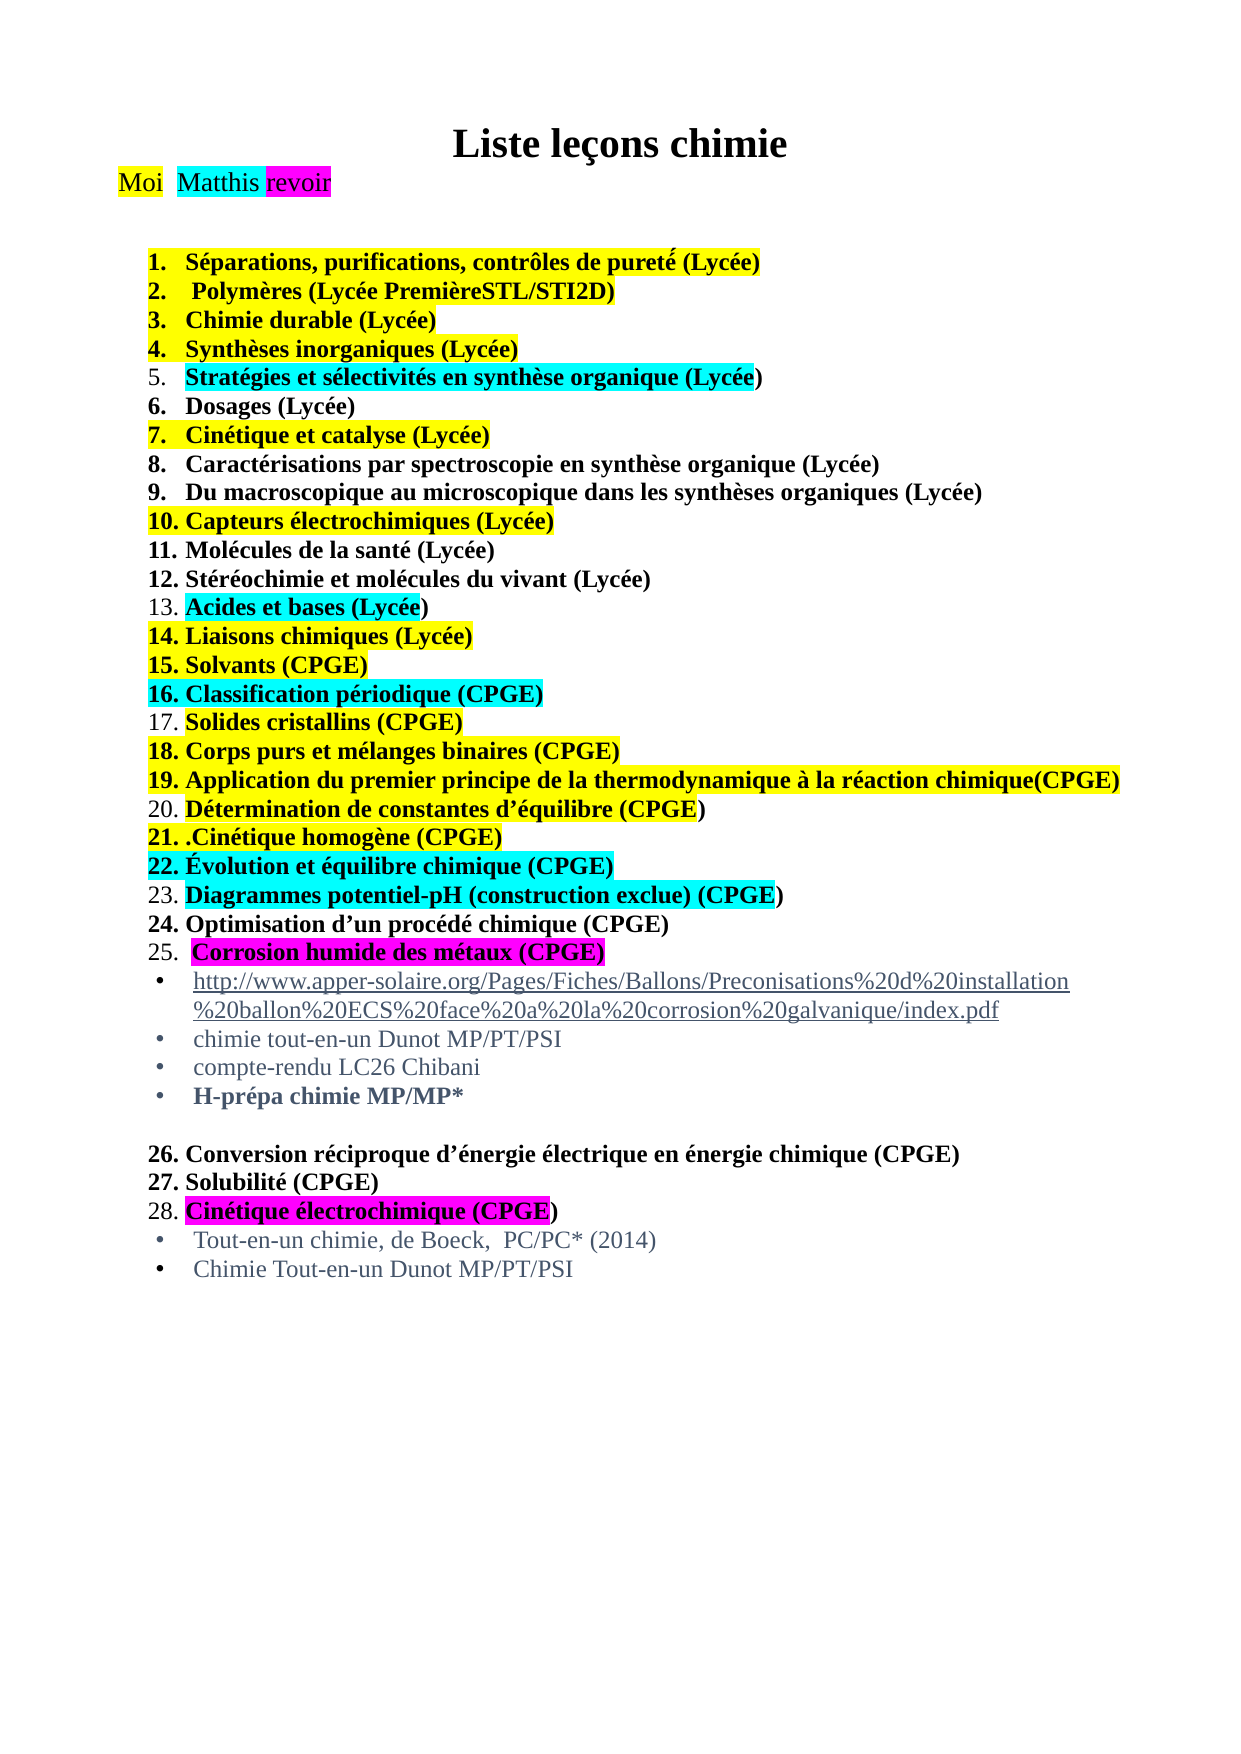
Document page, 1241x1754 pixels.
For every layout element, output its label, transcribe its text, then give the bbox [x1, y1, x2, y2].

list Molécules de la santé (Lycée) [148, 535, 1122, 564]
list Classification périodique (CPGE) [148, 679, 1122, 707]
list Application du premier principe de la thermodynamique à la réaction chimique(CPGE) [148, 765, 1122, 794]
list H-prépa chimie MP/MP* [156, 1081, 1122, 1110]
list Conversion réciproque d’énergie électrique en énergie chimique (CPGE) [148, 1139, 1122, 1167]
list Cinétique électrochimique (CPGE) [148, 1196, 1122, 1225]
list Synthèses inorganiques (Lycée) [148, 334, 1122, 362]
list Stéréochimie et molécules du vivant (Lycée) [148, 564, 1122, 592]
list Capteurs électrochimiques (Lycée) [148, 506, 1122, 535]
text Liste leçons chimie [118, 118, 1122, 166]
list Solubilité (CPGE) [148, 1167, 1122, 1196]
list Détermination de constantes d’équilibre (CPGE) [148, 794, 1122, 822]
list Tout-en-un chimie, de Boeck, PC/PC* (2014) [156, 1225, 1122, 1254]
list Évolution et équilibre chimique (CPGE) [148, 851, 1122, 880]
list Liaisons chimiques (Lycée) [148, 621, 1122, 650]
list Corrosion humide des métaux (CPGE) [148, 937, 1122, 966]
list Séparations, purifications, contrôles de pureté́ (Lycée) [148, 247, 1122, 276]
text Moi Matthis revoir [118, 166, 1122, 197]
list Chimie Tout-en-un Dunot MP/PT/PSI [156, 1254, 1122, 1282]
list Chimie durable (Lycée) [148, 305, 1122, 334]
list Dosages (Lycée) [148, 391, 1122, 420]
list Polymères (Lycée PremièreSTL/STI2D) [148, 276, 1122, 305]
list Corps purs et mélanges binaires (CPGE) [148, 736, 1122, 765]
list http://www.apper-solaire.org/Pages/Fiches/Ballons/Preconisations%20d%20installation%20ballon%20ECS%20face%20a%20la%20corrosion%20galvanique/index.pdf [156, 966, 1122, 1024]
list Cinétique et catalyse (Lycée) [148, 420, 1122, 449]
list Solvants (CPGE) [148, 650, 1122, 679]
list Diagrammes potentiel-pH (construction exclue) (CPGE) [148, 880, 1122, 909]
list Caractérisations par spectroscopie en synthèse organique (Lycée) [148, 449, 1122, 477]
list Acides et bases (Lycée) [148, 592, 1122, 621]
list Du macroscopique au microscopique dans les synthèses organiques (Lycée) [148, 477, 1122, 506]
list compte-rendu LC26 Chibani [156, 1052, 1122, 1081]
list chimie tout-en-un Dunot MP/PT/PSI [156, 1024, 1122, 1052]
list Optimisation d’un procédé chimique (CPGE) [148, 909, 1122, 937]
list Stratégies et sélectivités en synthèse organique (Lycée) [148, 362, 1122, 391]
list Solides cristallins (CPGE) [148, 707, 1122, 736]
list .Cinétique homogène (CPGE) [148, 822, 1122, 851]
